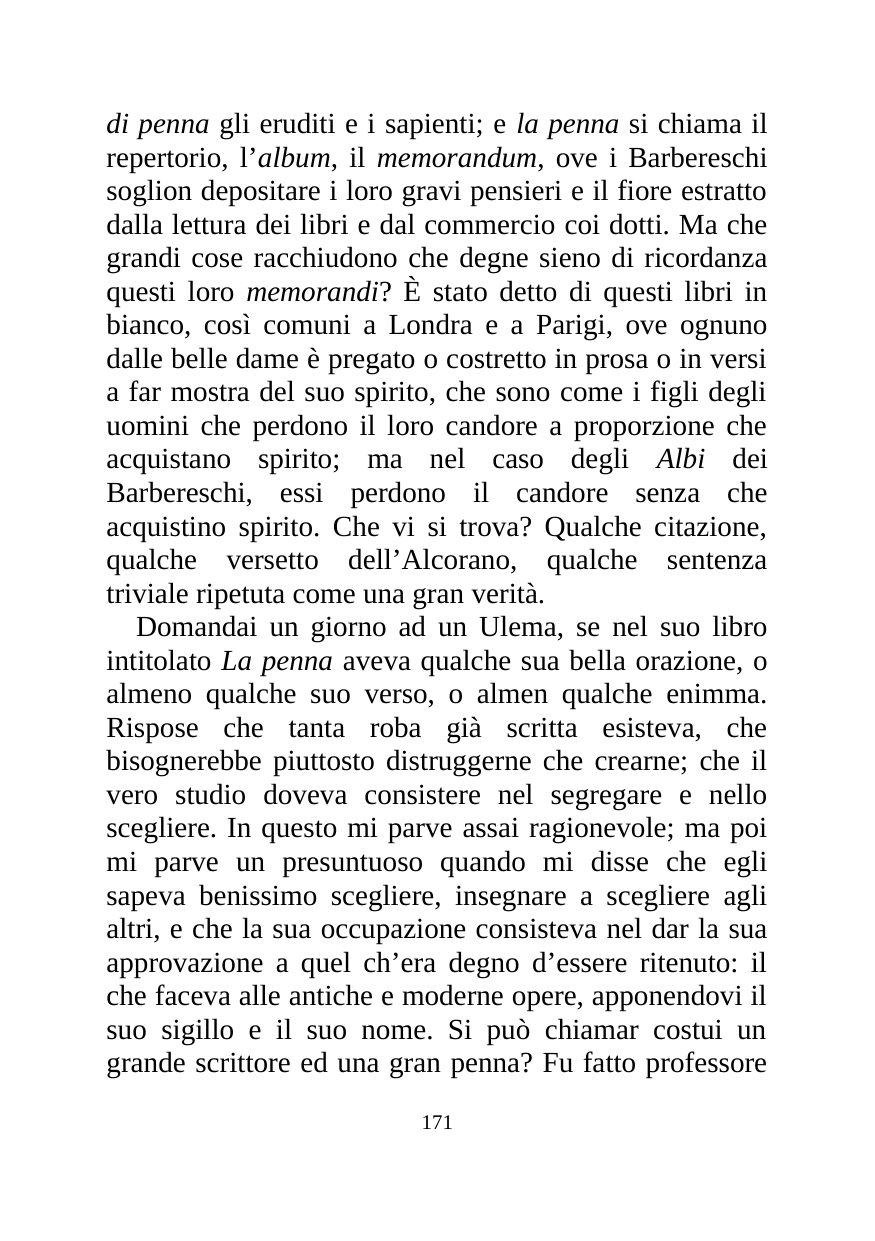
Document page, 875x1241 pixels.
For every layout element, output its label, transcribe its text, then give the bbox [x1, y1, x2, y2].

text Domandai un giorno ad un Ulema, se nel suo libro intitolato La penna aveva qualche sua bella orazione, o almeno qualche suo verso, o almen qualche enimma. Rispose che tanta roba già scritta esisteva, che bisognerebbe piuttosto distruggerne che crearne; che il vero studio doveva consistere nel segregare e nello scegliere. In questo mi parve assai ragionevole; ma poi mi parve un presuntuoso quando mi disse che egli sapeva benissimo scegliere, insegnare a scegliere agli altri, e che la sua occupazione consisteva nel dar la sua approvazione a quel ch’era degno d’essere ritenuto: il che faceva alle antiche e moderne opere, apponendovi il suo sigillo e il suo nome. Si può chiamar costui un grande scrittore ed una gran penna? Fu fatto professore [106, 609, 768, 1079]
text di penna gli eruditi e i sapienti; e la penna si chiama il repertorio, l’album, il memorandum, ove i Barbereschi soglion depositare i loro gravi pensieri e il fiore estratto dalla lettura dei libri e dal commercio coi dotti. Ma che grandi cose racchiudono che degne sieno di ricordanza questi loro memorandi? È stato detto di questi libri in bianco, così comuni a Londra e a Parigi, ove ognuno dalle belle dame è pregato o costretto in prosa o in versi a far mostra del suo spirito, che sono come i figli degli uomini che perdono il loro candore a proporzione che acquistano spirito; ma nel caso degli Albi dei Barbereschi, essi perdono il candore senza che acquistino spirito. Che vi si trova? Qualche citazione, qualche versetto dell’Alcorano, qualche sentenza triviale ripetuta come una gran verità. [106, 106, 768, 609]
